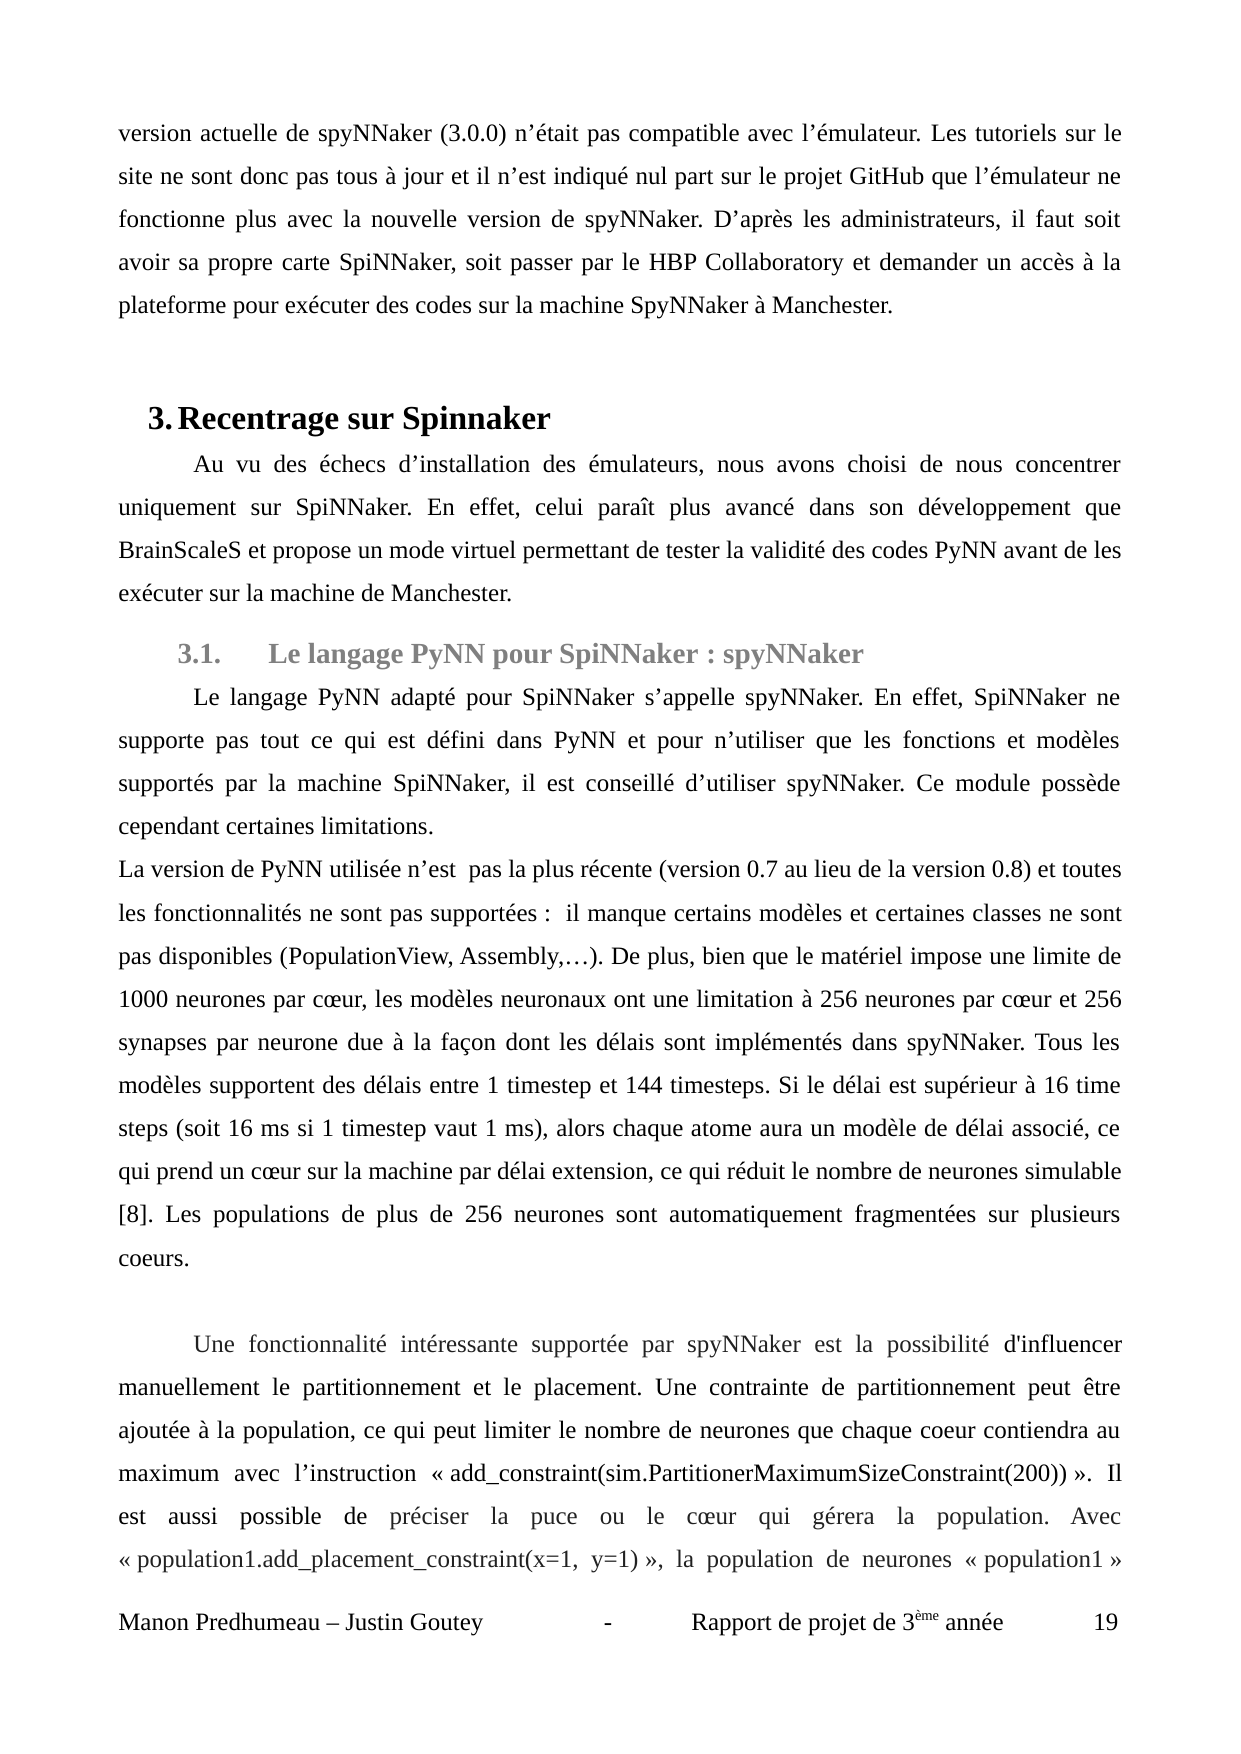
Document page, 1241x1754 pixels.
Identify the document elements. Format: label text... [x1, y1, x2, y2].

text version actuelle de spyNNaker (3.0.0) n’était pas compatible avec l’émulateur. Les tutoriels sur le site ne sont donc pas tous à jour et il n’est indiqué nul part sur le projet GitHub que l’émulateur ne fonctionne plus avec la nouvelle version de spyNNaker. D’après les administrateurs, il faut soit avoir sa propre carte SpiNNaker, soit passer par le HBP Collaboratory et demander un accès à la plateforme pour exécuter des codes sur la machine SpyNNaker à Manchester. [118, 118, 1122, 319]
subtitle Le langage PyNN pour SpiNNaker : spyNNaker [177, 636, 1122, 669]
text Une fonctionnalité intéressante supportée par spyNNaker est la possibilité d'influencer manuellement le partitionnement et le placement. Une contrainte de partitionnement peut être ajoutée à la population, ce qui peut limiter le nombre de neurones que chaque coeur contiendra au maximum avec l’instruction « add_constraint(sim.PartitionerMaximumSizeConstraint(200)) ». Il est aussi possible de préciser la puce ou le cœur qui gérera la population. Avec « population1.add_placement_constraint(x=1, y=1) », la population de neurones « population1 » [118, 1329, 1122, 1573]
subtitle Recentrage sur Spinnaker [148, 398, 1122, 436]
text Le langage PyNN adapté pour SpiNNaker s’appelle spyNNaker. En effet, SpiNNaker ne supporte pas tout ce qui est défini dans PyNN et pour n’utiliser que les fonctions et modèles supportés par la machine SpiNNaker, il est conseillé d’utiliser spyNNaker. Ce module possède cependant certaines limitations. [118, 682, 1122, 840]
text Au vu des échecs d’installation des émulateurs, nous avons choisi de nous concentrer uniquement sur SpiNNaker. En effet, celui paraît plus avancé dans son développement que BrainScaleS et propose un mode virtuel permettant de tester la validité des codes PyNN avant de les exécuter sur la machine de Manchester. [118, 449, 1122, 607]
text La version de PyNN utilisée n’est pas la plus récente (version 0.7 au lieu de la version 0.8) et toutes les fonctionnalités ne sont pas supportées : il manque certains modèles et certaines classes ne sont pas disponibles (PopulationView, Assembly,…). De plus, bien que le matériel impose une limite de 1000 neurones par cœur, les modèles neuronaux ont une limitation à 256 neurones par cœur et 256 synapses par neurone due à la façon dont les délais sont implémentés dans spyNNaker. Tous les modèles supportent des délais entre 1 timestep et 144 timesteps. Si le délai est supérieur à 16 time steps (soit 16 ms si 1 timestep vaut 1 ms), alors chaque atome aura un modèle de délai associé, ce qui prend un cœur sur la machine par délai extension, ce qui réduit le nombre de neurones simulable [8]. Les populations de plus de 256 neurones sont automatiquement fragmentées sur plusieurs coeurs. [118, 854, 1122, 1271]
